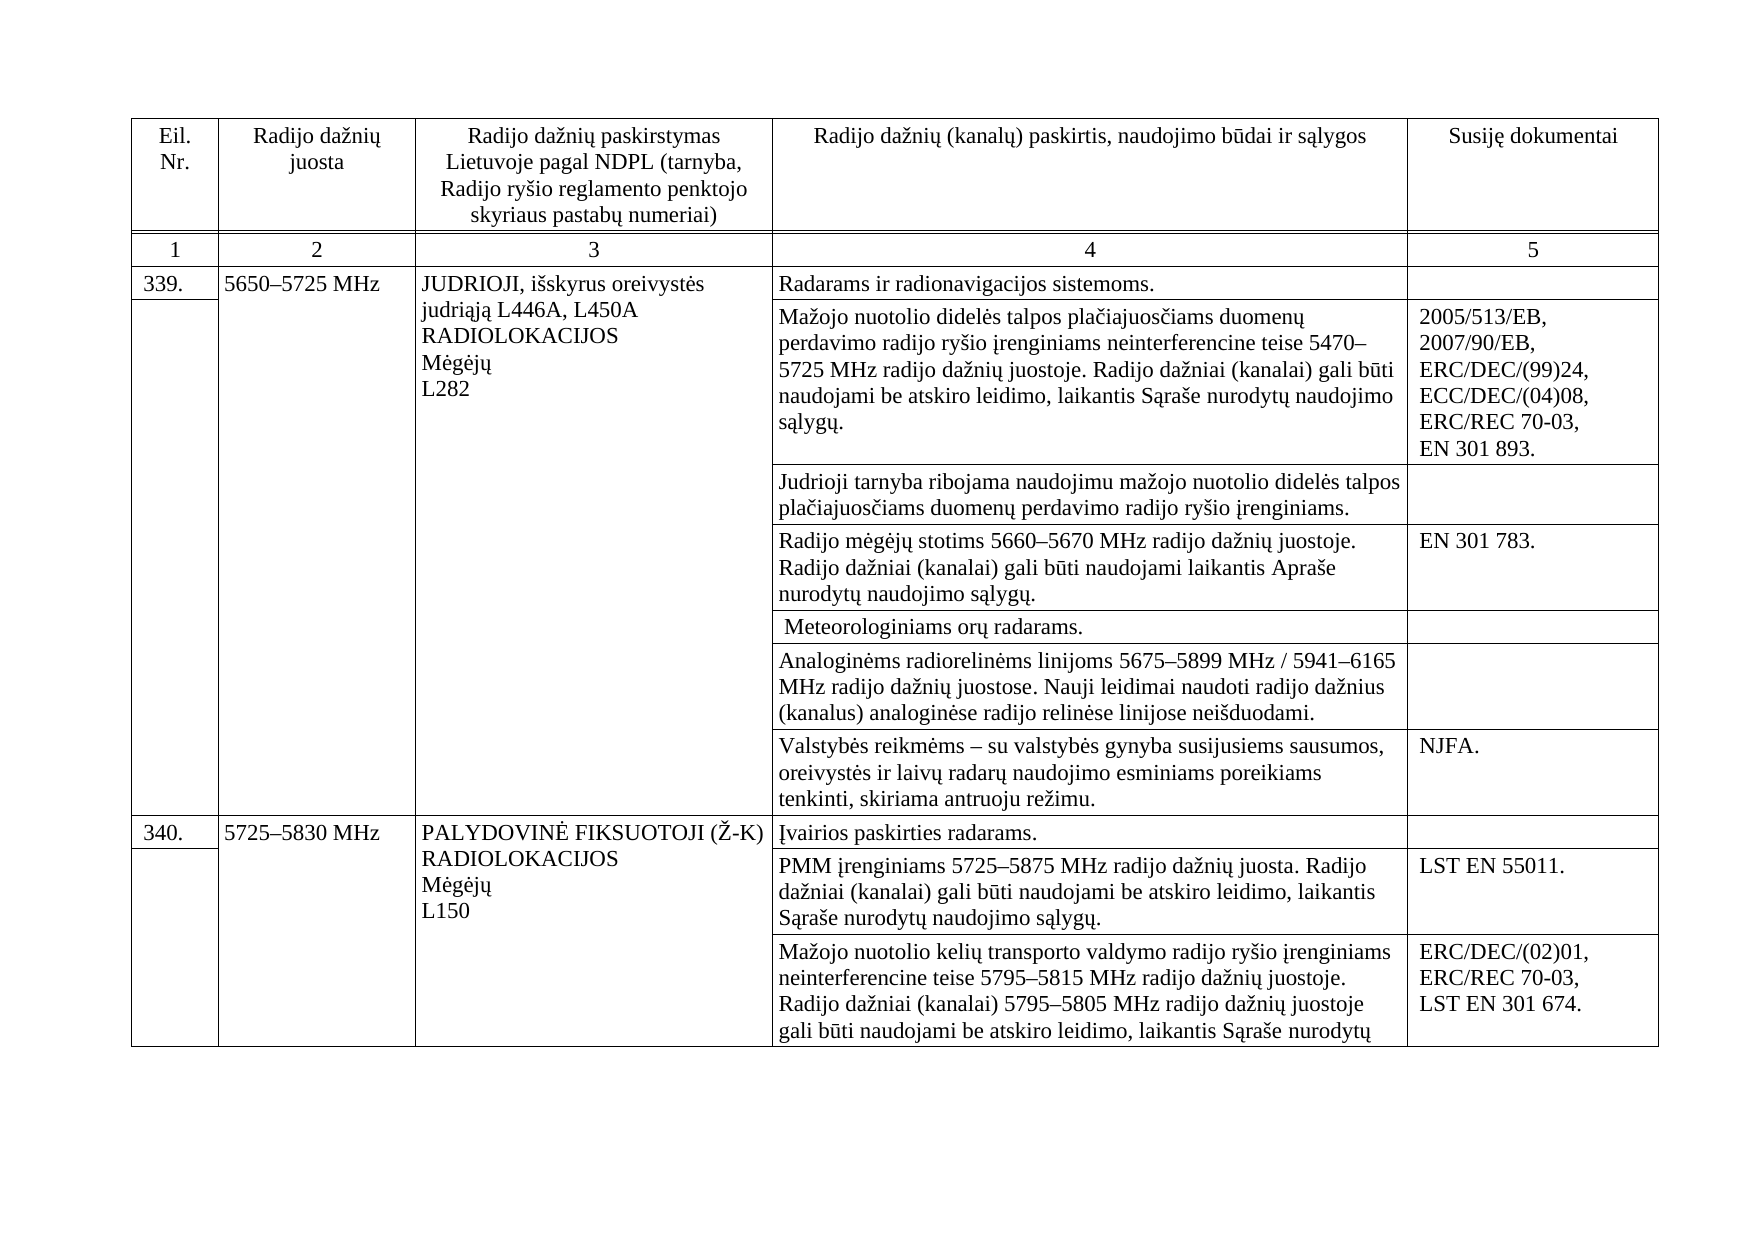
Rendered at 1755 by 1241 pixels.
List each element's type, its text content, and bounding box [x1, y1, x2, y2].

table_cell PALYDOVINĖ FIKSUOTOJI (Ž-K) RADIOLOKACIJOS Mėgėjų L150 [416, 816, 772, 1046]
table_header Radijo dažnių juosta [219, 119, 415, 230]
table_cell JUDRIOJI, išskyrus oreivystės judriąją L446A, L450A RADIOLOKACIJOS Mėgėjų L282 [416, 267, 772, 814]
table_cell Mažojo nuotolio kelių transporto valdymo radijo ryšio įrenginiams neinterferencine teise 5795–5815 MHz radijo dažnių juostoje. Radijo dažniai (kanalai) 5795–5805 MHz radijo dažnių juostoje gali būti naudojami be atskiro leidimo, laikantis Sąraše nurodytų [773, 935, 1407, 1046]
table_cell ERC/DEC/(02)01, ERC/REC 70-03, LST EN 301 674. [1408, 935, 1658, 1046]
table_cell EN 301 783. [1408, 525, 1658, 609]
table_cell 5650–5725 MHz [219, 267, 415, 814]
table_cell Judrioji tarnyba ribojama naudojimu mažojo nuotolio didelės talpos plačiajuosčiams duomenų perdavimo radijo ryšio įrenginiams. [773, 465, 1407, 523]
table_cell NJFA. [1408, 730, 1658, 814]
table_cell LST EN 55011. [1408, 849, 1658, 934]
table_cell [1408, 267, 1658, 299]
table_cell 4 [773, 234, 1407, 266]
table_cell 5 [1408, 234, 1658, 266]
table_header Radijo dažnių paskirstymas Lietuvoje pagal NDPL (tarnyba, Radijo ryšio reglamento penktojo skyriaus pastabų numeriai) [416, 119, 772, 230]
table_cell 339. [132, 267, 218, 299]
table_cell Mažojo nuotolio didelės talpos plačiajuosčiams duomenų perdavimo radijo ryšio įrenginiams neinterferencine teise 5470–5725 MHz radijo dažnių juostoje. Radijo dažniai (kanalai) gali būti naudojami be atskiro leidimo, laikantis Sąraše nurodytų naudojimo sąlygų. [773, 300, 1407, 464]
table_header Radijo dažnių (kanalų) paskirtis, naudojimo būdai ir sąlygos [773, 119, 1407, 230]
table_cell Įvairios paskirties radarams. [773, 816, 1407, 848]
table_cell Analoginėms radiorelinėms linijoms 5675–5899 MHz / 5941–6165 MHz radijo dažnių juostose. Nauji leidimai naudoti radijo dažnius (kanalus) analoginėse radijo relinėse linijose neišduodami. [773, 644, 1407, 729]
table_cell 2005/513/EB, 2007/90/EB, ERC/DEC/(99)24, ECC/DEC/(04)08, ERC/REC 70-03, EN 301 893. [1408, 300, 1658, 464]
table_cell [1408, 611, 1658, 643]
table_header Susiję dokumentai [1408, 119, 1658, 230]
table_cell Radarams ir radionavigacijos sistemoms. [773, 267, 1407, 299]
table_cell [1408, 465, 1658, 523]
table_cell Meteorologiniams orų radarams. [773, 611, 1407, 643]
table_cell [1408, 816, 1658, 848]
table_cell 5725–5830 MHz [219, 816, 415, 1046]
table_cell Valstybės reikmėms – su valstybės gynyba susijusiems sausumos, oreivystės ir laivų radarų naudojimo esminiams poreikiams tenkinti, skiriama antruoju režimu. [773, 730, 1407, 814]
table_cell [132, 300, 218, 814]
table_header Eil. Nr. [132, 119, 218, 230]
table_cell [1408, 644, 1658, 729]
table_cell PMM įrenginiams 5725–5875 MHz radijo dažnių juosta. Radijo dažniai (kanalai) gali būti naudojami be atskiro leidimo, laikantis Sąraše nurodytų naudojimo sąlygų. [773, 849, 1407, 934]
table_cell 3 [416, 234, 772, 266]
table_cell 1 [132, 234, 218, 266]
table_cell Radijo mėgėjų stotims 5660–5670 MHz radijo dažnių juostoje. Radijo dažniai (kanalai) gali būti naudojami laikantis Apraše nurodytų naudojimo sąlygų. [773, 525, 1407, 609]
table_cell 2 [219, 234, 415, 266]
table_cell 340. [132, 816, 218, 848]
table_cell [132, 849, 218, 1046]
